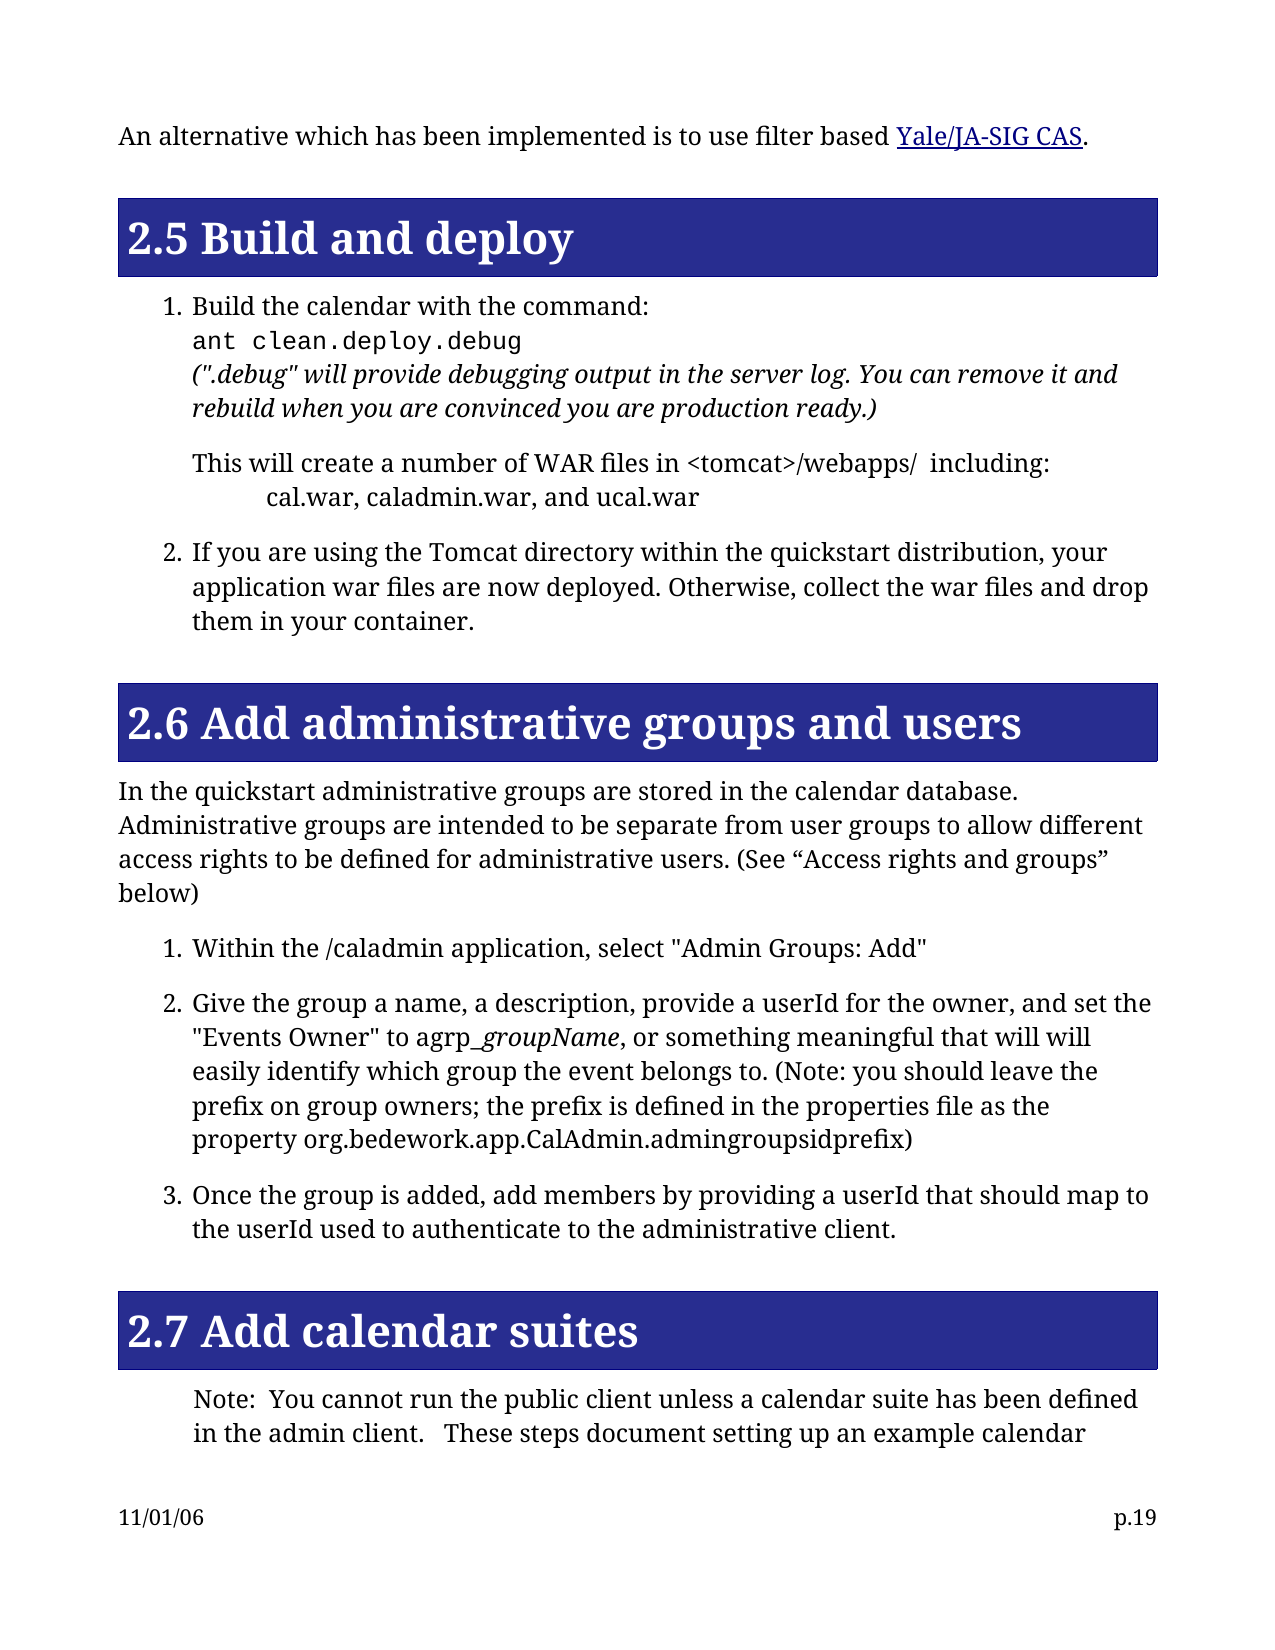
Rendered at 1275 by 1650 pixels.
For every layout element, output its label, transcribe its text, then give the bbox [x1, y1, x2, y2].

subtitle 2.5 Build and deploy [119, 199, 1157, 276]
list This will create a number of WAR files in <tomcat>/webapps/ including: cal.war, caladmin.war, and ucal.war [162, 446, 1157, 514]
text In the quickstart administrative groups are stored in the calendar database. Administrative groups are intended to be separate from user groups to allow different access rights to be defined for administrative users. (See “Access rights and groups” below) [118, 773, 1157, 910]
text An alternative which has been implemented is to use filter based Yale/JA-SIG CAS. [118, 118, 1157, 152]
list Note: You cannot run the public client unless a calendar suite has been defined in the admin client. These steps document setting up an example calendar [156, 1382, 1157, 1450]
list Build the calendar with the command: ant clean.deploy.debug (".debug" will provide debugging output in the server log. You can remove it and rebuild when you are convinced you are production ready.) [162, 288, 1157, 425]
subtitle 2.7 Add calendar suites [119, 1292, 1157, 1369]
subtitle 2.6 Add administrative groups and users [119, 684, 1157, 761]
list Within the /caladmin application, select "Admin Groups: Add" [162, 931, 1157, 965]
list Once the group is added, add members by providing a userId that should map to the userId used to authenticate to the administrative client. [162, 1177, 1157, 1245]
list Give the group a name, a description, provide a userId for the owner, and set the "Events Owner" to agrp_groupName, or something meaningful that will will easily identify which group the event belongs to. (Note: you should leave the prefix on group owners; the prefix is defined in the properties file as the property org.bedework.app.CalAdmin.admingroupsidprefix) [162, 986, 1157, 1156]
list If you are using the Tomcat directory within the quickstart distribution, your application war files are now deployed. Otherwise, collect the war files and drop them in your container. [162, 535, 1157, 637]
